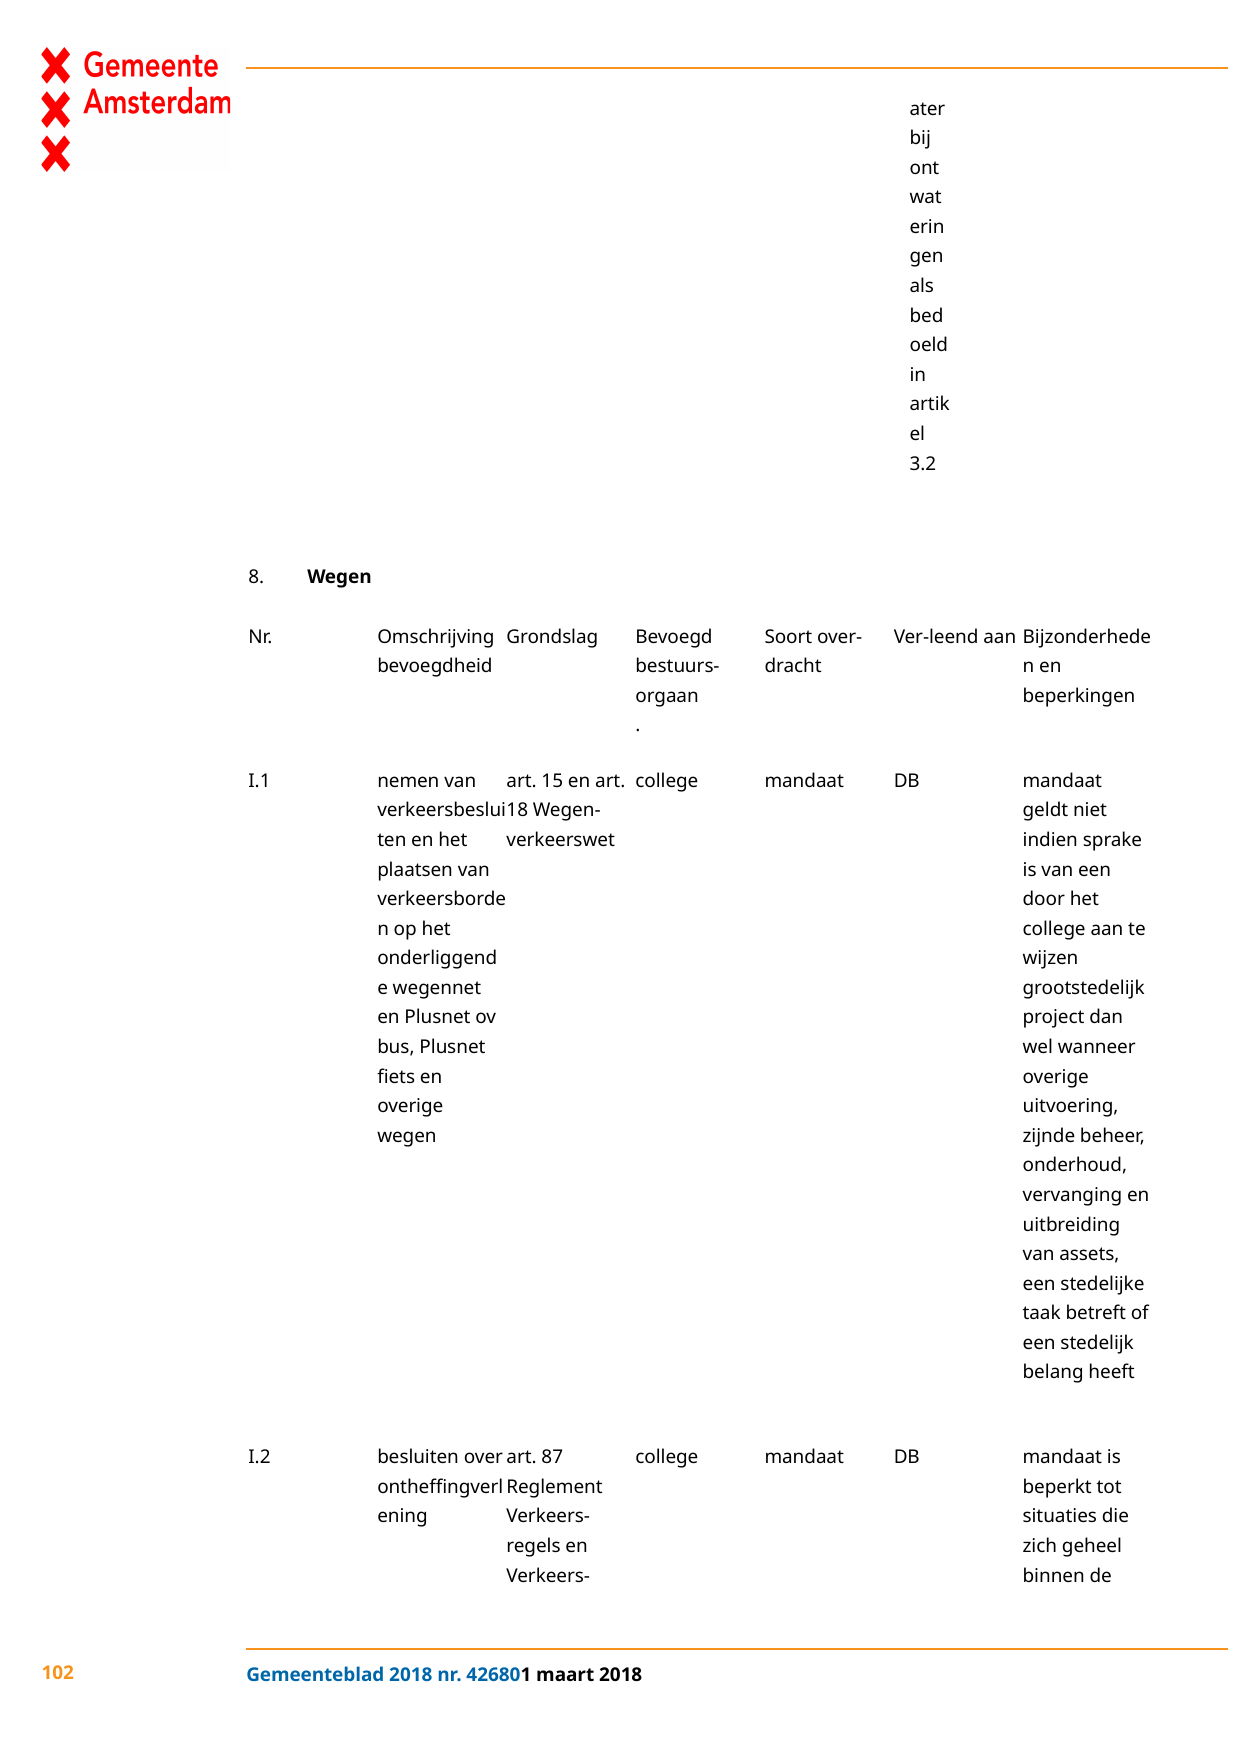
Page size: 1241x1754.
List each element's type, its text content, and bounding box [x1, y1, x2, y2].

table_cell I.2 [248, 1414, 377, 1588]
table_header Nr. [248, 593, 377, 737]
table_cell DB [894, 1414, 1022, 1588]
table_header Soort over-dracht [764, 593, 893, 737]
table_cell DB [894, 738, 1022, 1414]
table_cell art. 87 Reglement Verkeers-regels en Verkeers- [506, 1414, 635, 1588]
table_cell mandaat is beperkt tot situaties die zich geheel binnen de [1023, 1414, 1152, 1588]
table_cell [549, 505, 649, 531]
table_cell [449, 505, 549, 531]
picture [41, 47, 231, 172]
table_header Ver-leend aan [894, 593, 1022, 737]
table_cell college [635, 738, 764, 1414]
table_cell [951, 505, 1051, 531]
table_cell nemen van verkeersbesluiten en het plaatsen van verkeersborden op het onderliggende wegennet en Plusnet ov bus, Plusnet fiets en overige wegen [377, 738, 506, 1414]
table_cell [750, 505, 850, 531]
table_cell mandaat [764, 738, 893, 1414]
table_header Omschrijving bevoegdheid [377, 593, 506, 737]
table_cell [248, 95, 348, 505]
table_cell mandaat geldt niet indien sprake is van een door het college aan te wijzen grootstedelijk project dan wel wanneer overige uitvoering, zijnde beheer, onderhoud, vervanging en uitbreiding van assets, een stedelijke taak betreft of een stedelijk belang heeft [1023, 738, 1152, 1414]
list Wegen [248, 564, 1152, 589]
table_cell [850, 505, 951, 531]
table_cell mandaat [764, 1414, 893, 1588]
table_header Bevoegd bestuurs-orgaan . [635, 593, 764, 737]
table_header Bijzonderheden en beperkingen [1023, 593, 1152, 737]
table_cell college [635, 1414, 764, 1588]
table_cell [650, 95, 750, 505]
table_cell [549, 95, 649, 505]
table_cell [750, 95, 850, 505]
table_cell art. 15 en art. 18 Wegen-verkeerswet [506, 738, 635, 1414]
table_cell [650, 505, 750, 531]
table_cell besluiten over ontheffingverlening [377, 1414, 506, 1588]
table_cell [348, 505, 449, 531]
table_header Grondslag [506, 593, 635, 737]
table_cell I.1 [248, 738, 377, 1414]
table_cell [348, 95, 449, 505]
table_cell [449, 95, 549, 505]
table_cell [248, 505, 348, 531]
table_cell [1051, 505, 1152, 531]
table_cell ater bij ontwateringen als bedoeld in artikel 3.2 [850, 95, 951, 505]
